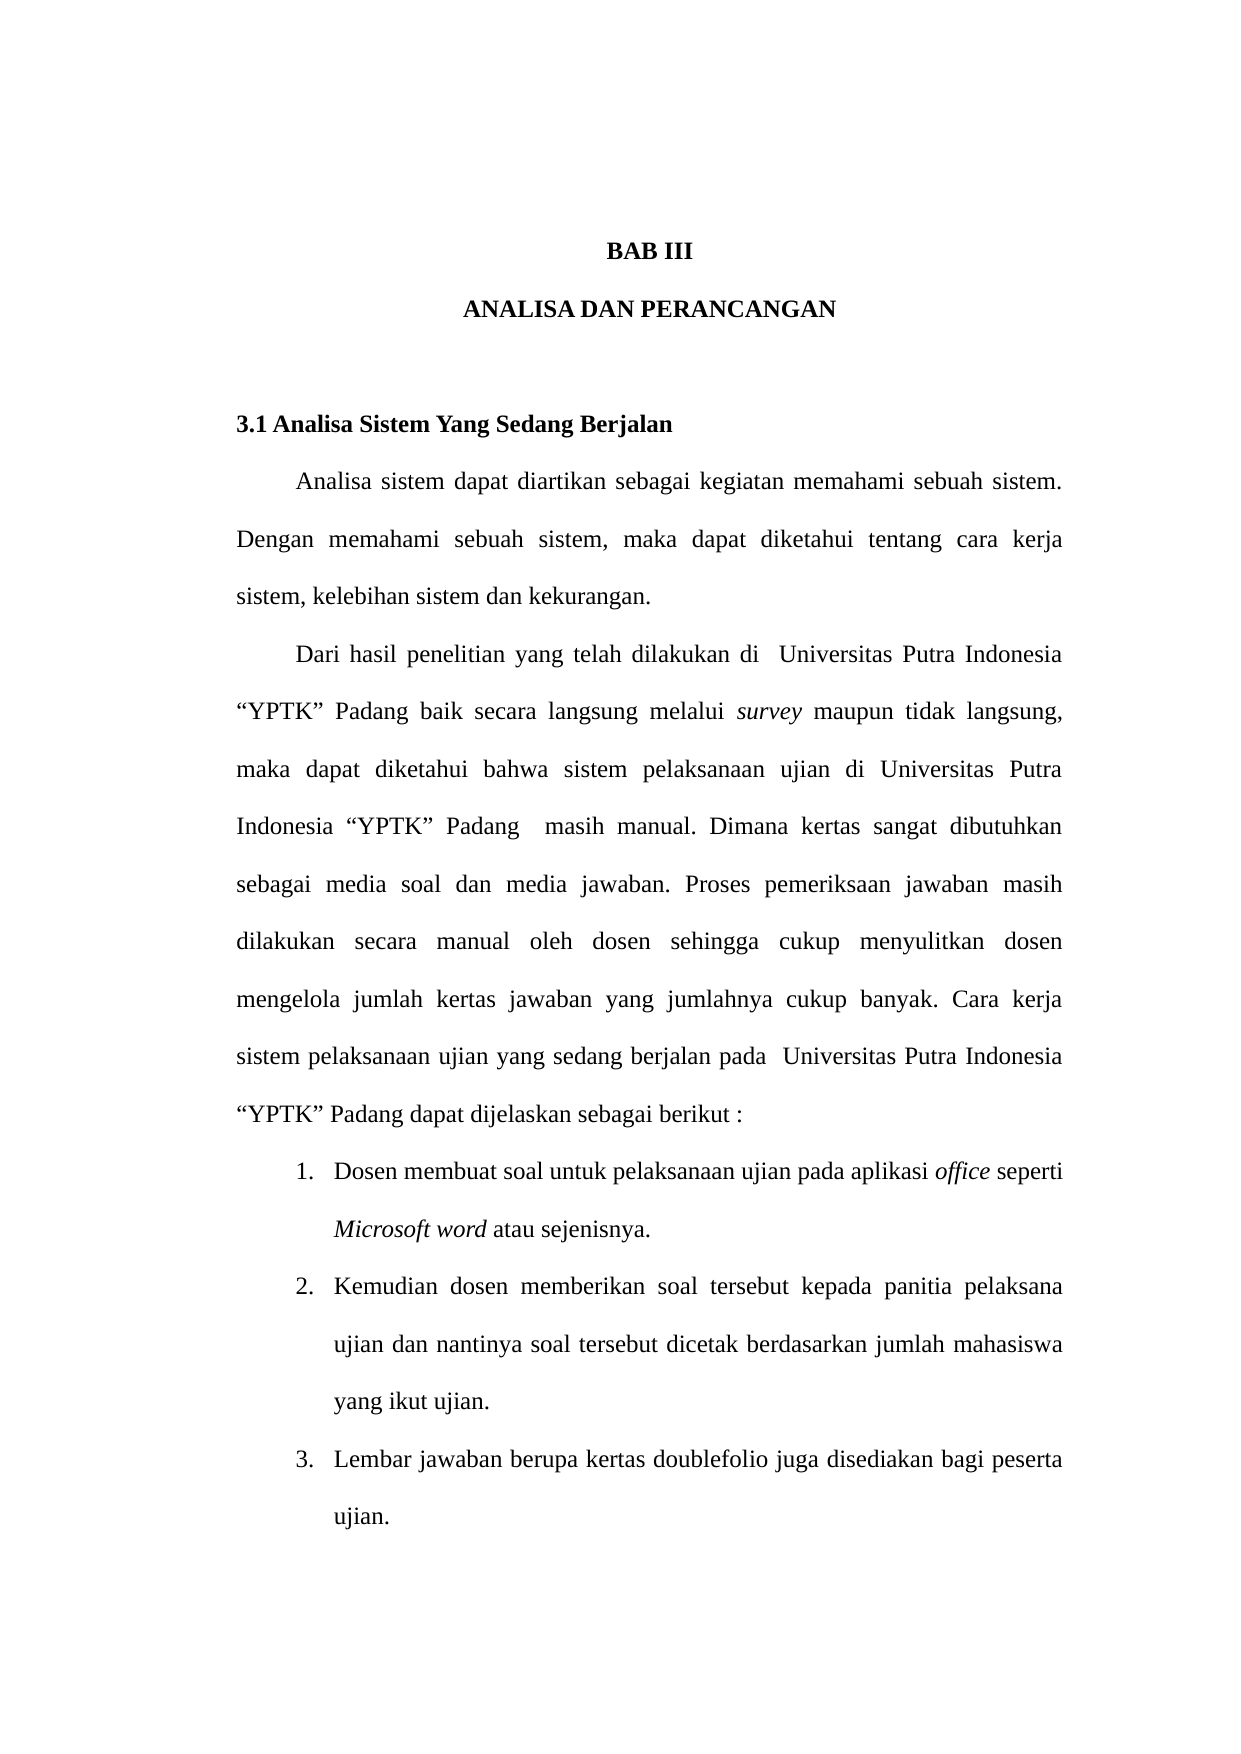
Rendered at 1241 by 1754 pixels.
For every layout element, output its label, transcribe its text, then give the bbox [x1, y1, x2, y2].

subtitle BAB III [236, 236, 1063, 265]
subtitle ANALISA DAN PERANCANGAN [236, 294, 1063, 322]
list Dosen membuat soal untuk pelaksanaan ujian pada aplikasi office seperti Microsoft word atau sejenisnya. [295, 1156, 1063, 1242]
text Analisa sistem dapat diartikan sebagai kegiatan memahami sebuah sistem. Dengan memahami sebuah sistem, maka dapat diketahui tentang cara kerja sistem, kelebihan sistem dan kekurangan. [236, 466, 1063, 610]
list Kemudian dosen memberikan soal tersebut kepada panitia pelaksana ujian dan nantinya soal tersebut dicetak berdasarkan jumlah mahasiswa yang ikut ujian. [295, 1271, 1063, 1415]
text Dari hasil penelitian yang telah dilakukan di Universitas Putra Indonesia “YPTK” Padang baik secara langsung melalui survey maupun tidak langsung, maka dapat diketahui bahwa sistem pelaksanaan ujian di Universitas Putra Indonesia “YPTK” Padang masih manual. Dimana kertas sangat dibutuhkan sebagai media soal dan media jawaban. Proses pemeriksaan jawaban masih dilakukan secara manual oleh dosen sehingga cukup menyulitkan dosen mengelola jumlah kertas jawaban yang jumlahnya cukup banyak. Cara kerja sistem pelaksanaan ujian yang sedang berjalan pada Universitas Putra Indonesia “YPTK” Padang dapat dijelaskan sebagai berikut : [236, 639, 1063, 1127]
list Lembar jawaban berupa kertas doublefolio juga disediakan bagi peserta ujian. [295, 1444, 1063, 1530]
subtitle 3.1 Analisa Sistem Yang Sedang Berjalan [236, 409, 1063, 437]
